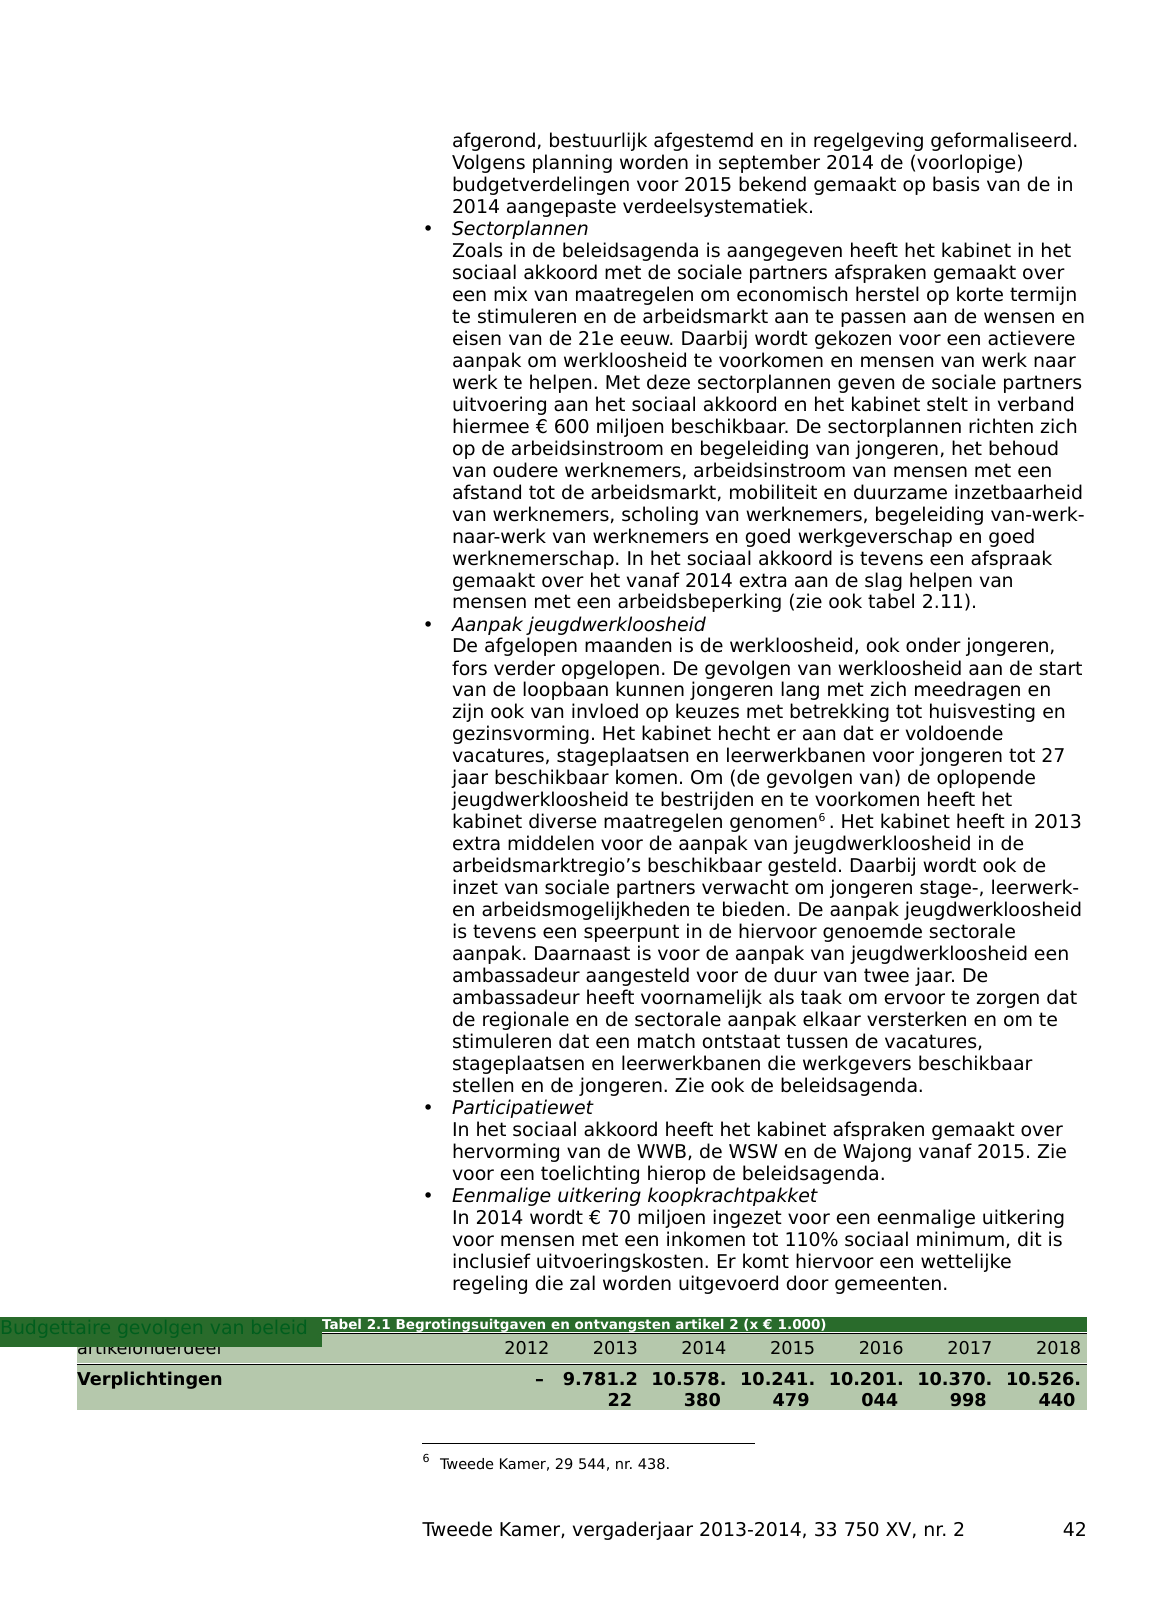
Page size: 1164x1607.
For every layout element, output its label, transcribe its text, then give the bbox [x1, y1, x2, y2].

table_cell artikelonderdeel [77, 1334, 466, 1363]
table_header Tabel 2.1 Begrotingsuitgaven en ontvangsten artikel 2 (x € 1.000) [0, 1317, 1087, 1347]
table_cell 10.201.044 [821, 1365, 909, 1410]
text In het sociaal akkoord heeft het kabinet afspraken gemaakt over hervorming van de WWB, de WSW en de Wajong vanaf 2015. Zie voor een toelichting hierop de beleidsagenda. [452, 1119, 1087, 1185]
text In 2014 wordt € 70 miljoen ingezet voor een eenmalige uitkering voor mensen met een inkomen tot 110% sociaal minimum, dit is inclusief uitvoeringskosten. Er komt hiervoor een wettelijke regeling die zal worden uitgevoerd door gemeenten. [452, 1207, 1087, 1295]
table_cell 2017 [909, 1334, 998, 1363]
table_cell 2018 [998, 1334, 1087, 1363]
text • Participatiewet [422, 1097, 1087, 1119]
text • Aanpak jeugdwerkloosheid [422, 613, 1087, 635]
text Zoals in de beleidsagenda is aangegeven heeft het kabinet in het sociaal akkoord met de sociale partners afspraken gemaakt over een mix van maatregelen om economisch herstel op korte termijn te stimuleren en de arbeidsmarkt aan te passen aan de wensen en eisen van de 21e eeuw. Daarbij wordt gekozen voor een actievere aanpak om werkloosheid te voorkomen en mensen van werk naar werk te helpen. Met deze sectorplannen geven de sociale partners uitvoering aan het sociaal akkoord en het kabinet stelt in verband hiermee € 600 miljoen beschikbaar. De sectorplannen richten zich op de arbeidsinstroom en begeleiding van jongeren, het behoud van oudere werknemers, arbeidsinstroom van mensen met een afstand tot de arbeidsmarkt, mobiliteit en duurzame inzetbaarheid van werknemers, scholing van werknemers, begeleiding van-werk-naar-werk van werknemers en goed werkgeverschap en goed werknemerschap. In het sociaal akkoord is tevens een afspraak gemaakt over het vanaf 2014 extra aan de slag helpen van mensen met een arbeidsbeperking (zie ook tabel 2.11). [452, 240, 1087, 613]
table_cell 2012 [466, 1334, 555, 1363]
table_cell 2014 [644, 1334, 732, 1363]
table_cell 10.241.479 [732, 1365, 821, 1410]
text De afgelopen maanden is de werkloosheid, ook onder jongeren, fors verder opgelopen. De gevolgen van werkloosheid aan de start van de loopbaan kunnen jongeren lang met zich meedragen en zijn ook van invloed op keuzes met betrekking tot huisvesting en gezinsvorming. Het kabinet hecht er aan dat er voldoende vacatures, stageplaatsen en leerwerkbanen voor jongeren tot 27 jaar beschikbaar komen. Om (de gevolgen van) de oplopende jeugdwerkloosheid te bestrijden en te voorkomen heeft het kabinet diverse maatregelen genomen. Het kabinet heeft in 2013 extra middelen voor de aanpak van jeugdwerkloosheid in de arbeidsmarktregio’s beschikbaar gesteld. Daarbij wordt ook de inzet van sociale partners verwacht om jongeren stage-, leerwerk- en arbeidsmogelijkheden te bieden. De aanpak jeugdwerkloosheid is tevens een speerpunt in de hiervoor genoemde sectorale aanpak. Daarnaast is voor de aanpak van jeugdwerkloosheid een ambassadeur aangesteld voor de duur van twee jaar. De ambassadeur heeft voornamelijk als taak om ervoor te zorgen dat de regionale en de sectorale aanpak elkaar versterken en om te stimuleren dat een match ontstaat tussen de vacatures, stageplaatsen en leerwerkbanen die werkgevers beschikbaar stellen en de jongeren. Zie ook de beleidsagenda. [452, 635, 1087, 1097]
table_cell 2013 [555, 1334, 644, 1363]
table_cell 2016 [821, 1334, 909, 1363]
table_cell 10.370.998 [909, 1365, 998, 1410]
table_cell 9.781.222 [555, 1365, 644, 1410]
table_cell Verplichtingen [77, 1365, 466, 1410]
text • Eenmalige uitkering koopkrachtpakket [422, 1185, 1087, 1207]
table_cell 10.578.380 [644, 1365, 732, 1410]
table_cell – [466, 1365, 555, 1410]
table_cell 10.526.440 [998, 1365, 1087, 1410]
text • Sectorplannen [422, 218, 1087, 240]
table_cell 2015 [732, 1334, 821, 1363]
text afgerond, bestuurlijk afgestemd en in regelgeving geformaliseerd. Volgens planning worden in september 2014 de (voorlopige) budgetverdelingen voor 2015 bekend gemaakt op basis van de in 2014 aangepaste verdeelsystematiek. [452, 130, 1087, 218]
text Tweede Kamer, 29 544, nr. 438. [422, 1452, 1087, 1474]
